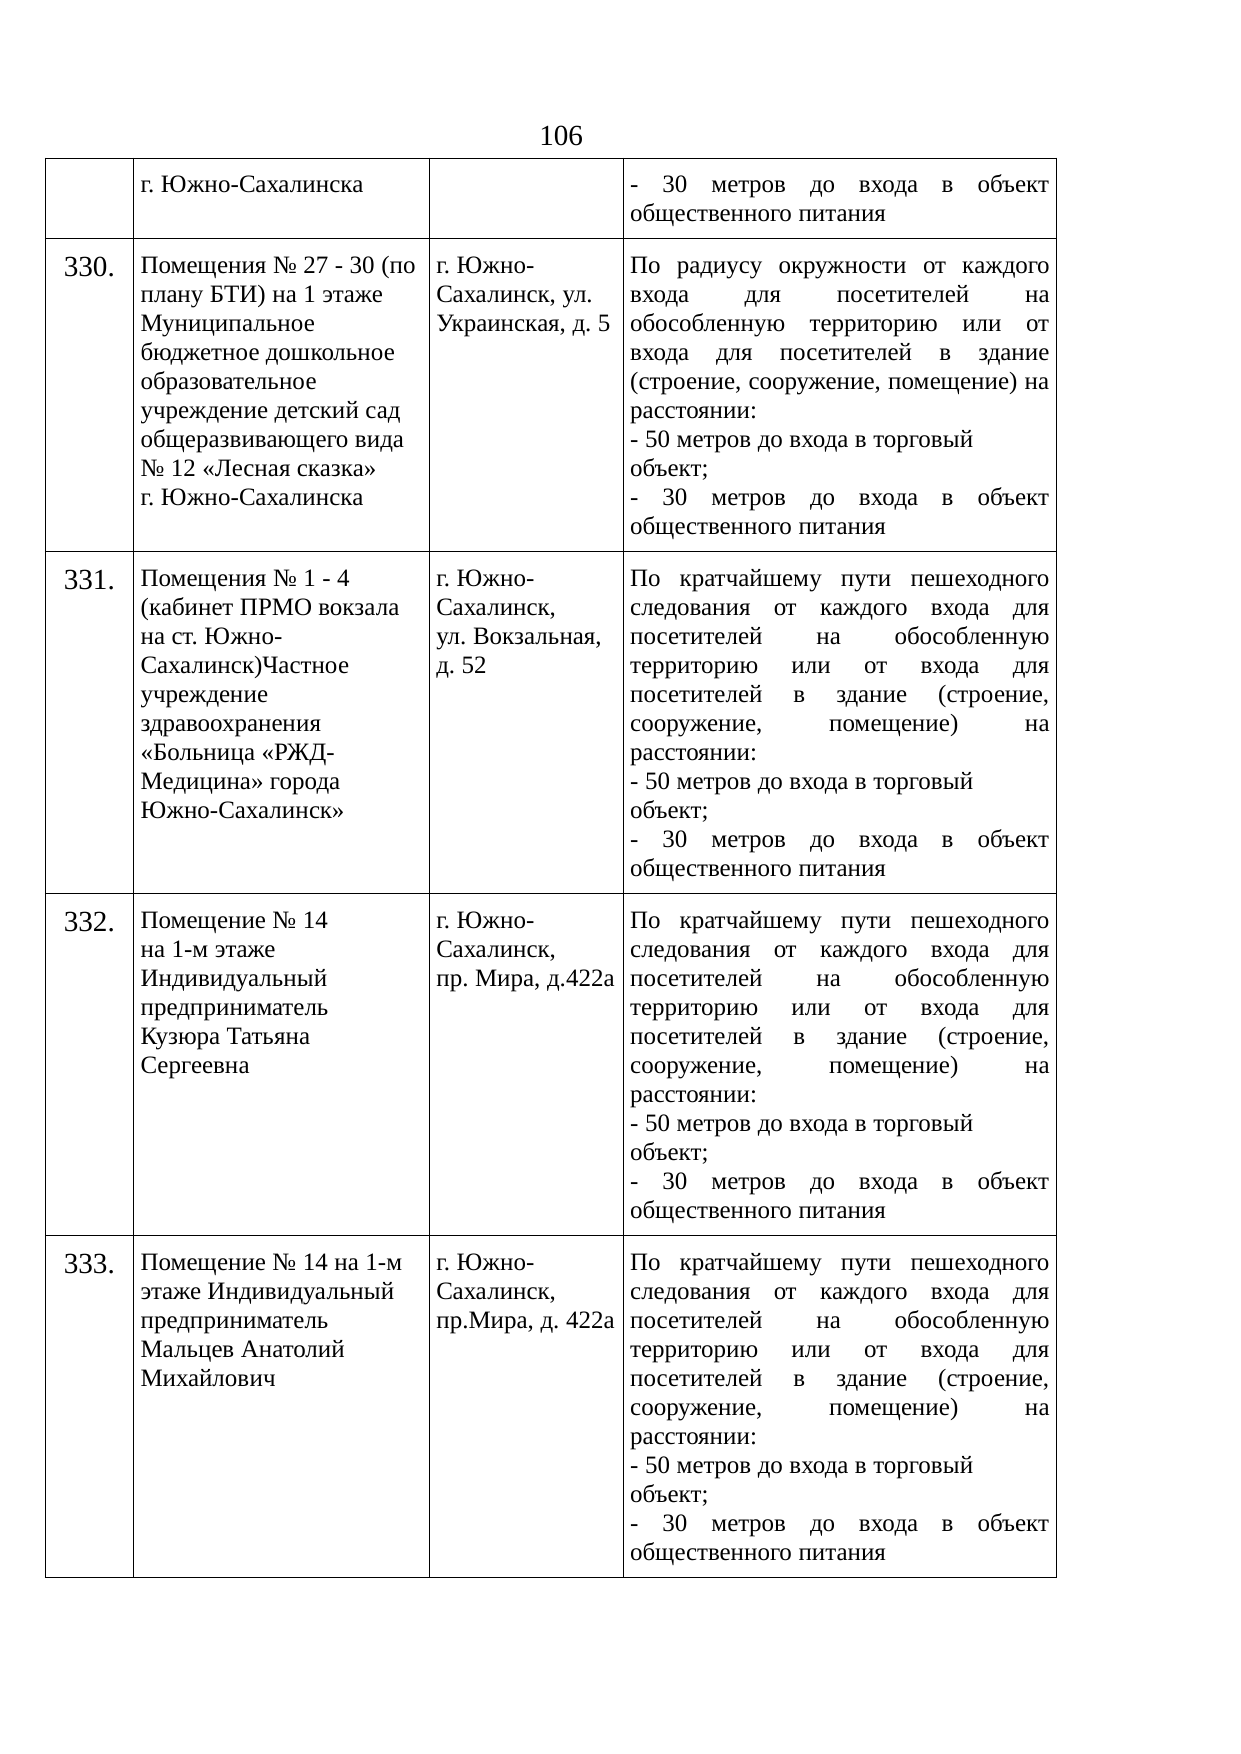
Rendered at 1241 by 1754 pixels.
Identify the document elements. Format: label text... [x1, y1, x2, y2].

table_cell По кратчайшему пути пешеходного следования от каждого входа для посетителей на обособленную территорию или от входа для посетителей в здание (строение, сооружение, помещение) на расстоянии: - 50 метров до входа в торговый объект; - 30 метров до входа в объект общественного питания [624, 894, 1056, 1235]
table_cell Помещение № 14 на 1-м этаже Индивидуальный предприниматель Мальцев Анатолий Михайлович [134, 1236, 429, 1577]
table_cell По кратчайшему пути пешеходного следования от каждого входа для посетителей на обособленную территорию или от входа для посетителей в здание (строение, сооружение, помещение) на расстоянии: - 50 метров до входа в торговый объект; - 30 метров до входа в объект общественного питания [624, 1236, 1056, 1577]
table_cell г. Южно-Сахалинск, ул. Украинская, д. 5 [430, 239, 623, 551]
table_cell г. Южно-Сахалинск, пр. Мира, д.422а [430, 894, 623, 1235]
table_cell По кратчайшему пути пешеходного следования от каждого входа для посетителей на обособленную территорию или от входа для посетителей в здание (строение, сооружение, помещение) на расстоянии: - 50 метров до входа в торговый объект; - 30 метров до входа в объект общественного питания [624, 552, 1056, 893]
table_cell - 30 метров до входа в объект общественного питания [624, 159, 1056, 238]
table_cell По радиусу окружности от каждого входа для посетителей на обособленную территорию или от входа для посетителей в здание (строение, сооружение, помещение) на расстоянии: - 50 метров до входа в торговый объект; - 30 метров до входа в объект общественного питания [624, 239, 1056, 551]
table_cell [46, 894, 133, 1235]
table_cell г. Южно-Сахалинск, ул. Вокзальная, д. 52 [430, 552, 623, 893]
table_cell [46, 239, 133, 551]
table_cell г. Южно-Сахалинска [134, 159, 429, 238]
table_cell [430, 159, 623, 238]
table_cell Помещения № 27 - 30 (по плану БТИ) на 1 этаже Муниципальное бюджетное дошкольное образовательное учреждение детский сад общеразвивающего вида № 12 «Лесная сказка» г. Южно-Сахалинска [134, 239, 429, 551]
table_cell Помещение № 14 на 1-м этаже Индивидуальный предприниматель Кузюра Татьяна Сергеевна [134, 894, 429, 1235]
table_cell [46, 159, 133, 238]
table_cell Помещения № 1 - 4 (кабинет ПРМО вокзала на ст. Южно-Сахалинск)Частное учреждение здравоохранения «Больница «РЖД-Медицина» города Южно-Сахалинск» [134, 552, 429, 893]
table_cell [46, 1236, 133, 1577]
table_cell [46, 552, 133, 893]
table_cell г. Южно-Сахалинск, пр.Мира, д. 422а [430, 1236, 623, 1577]
